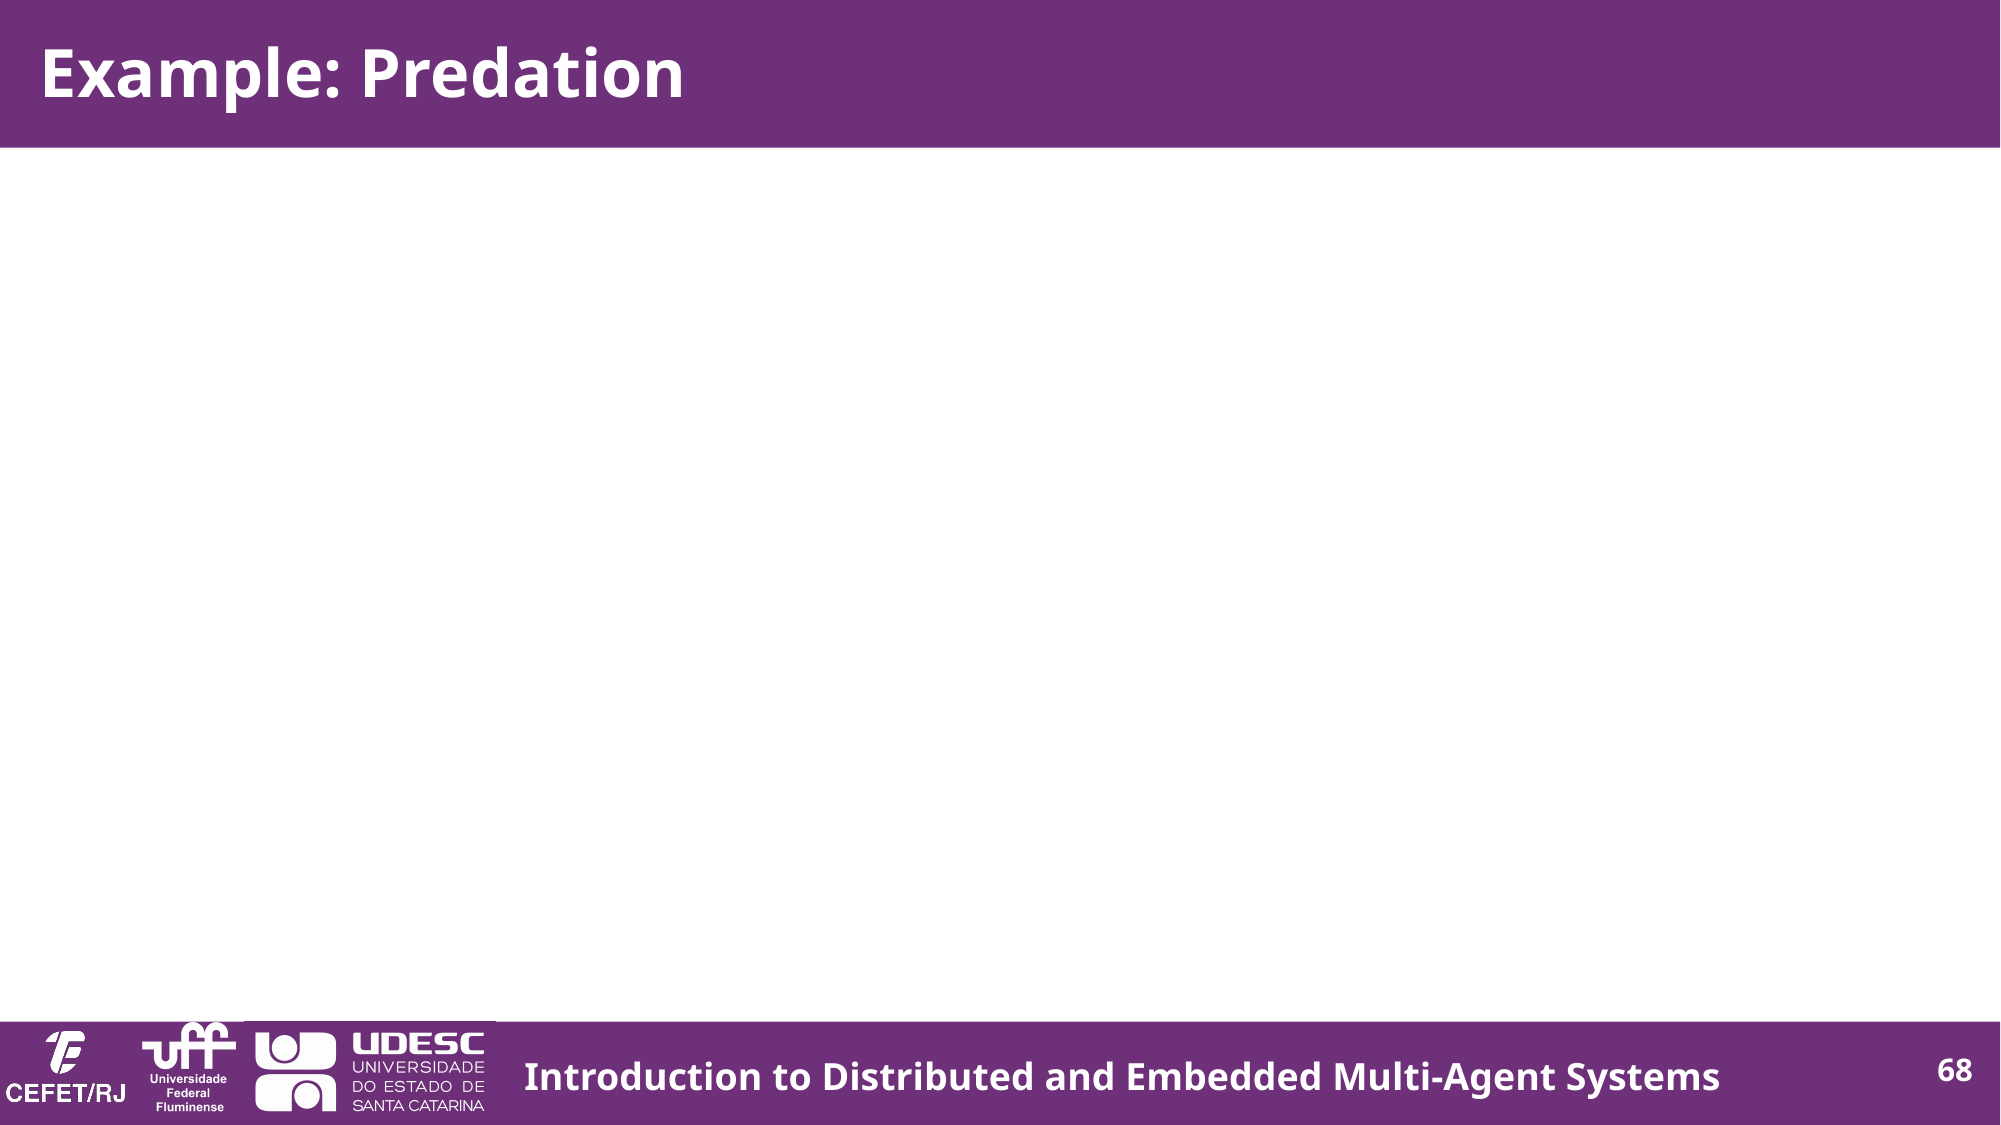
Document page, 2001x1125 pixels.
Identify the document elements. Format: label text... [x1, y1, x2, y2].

picture [141, 1021, 237, 1117]
picture [6, 1009, 125, 1125]
picture [244, 1021, 496, 1123]
text_box Example: Predation [25, 23, 1999, 119]
